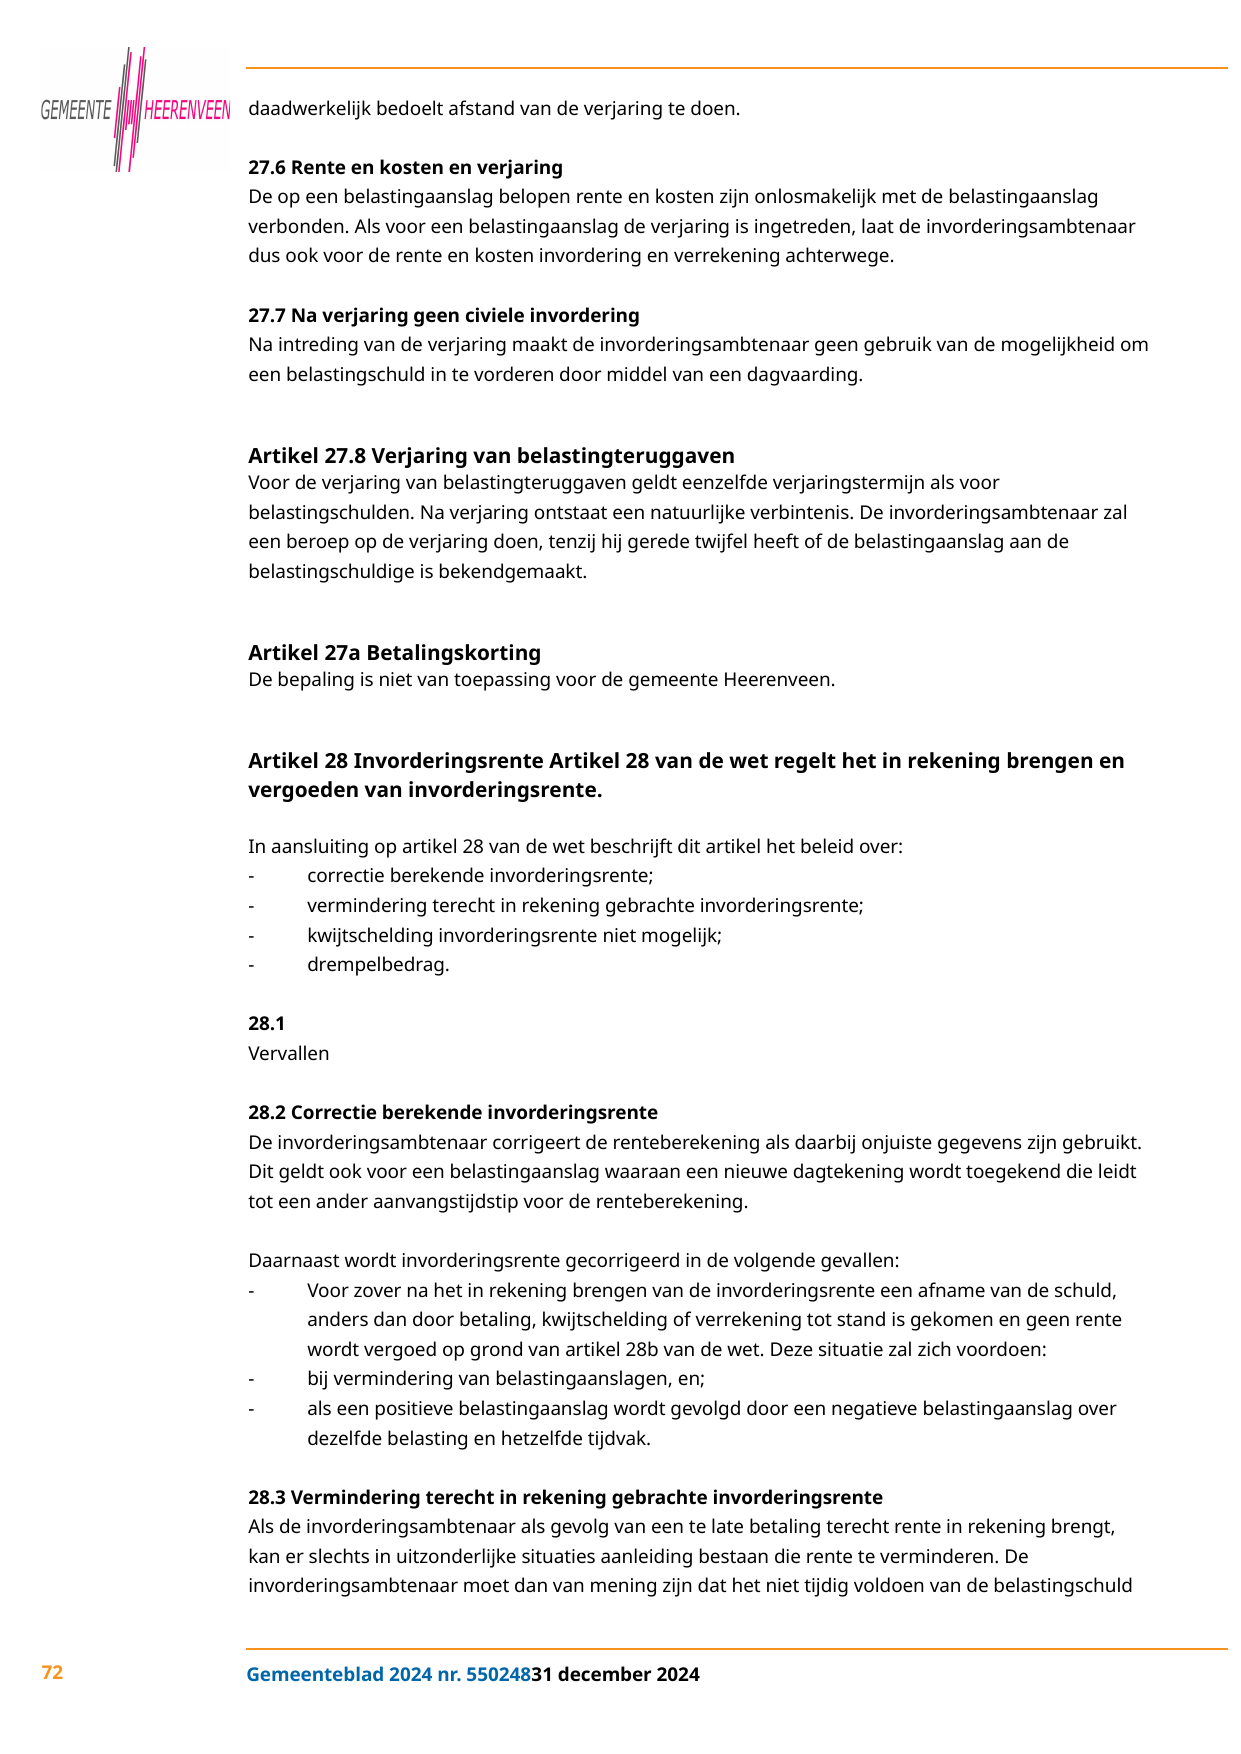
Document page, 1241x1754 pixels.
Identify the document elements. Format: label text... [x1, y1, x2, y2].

list kwijtschelding invorderingsrente niet mogelijk; [248, 922, 1152, 948]
text Na intreding van de verjaring maakt de invorderingsambtenaar geen gebruik van de mogelijkheid om een belastingschuld in te vorderen door middel van een dagvaarding. [248, 331, 1152, 387]
text Als de invorderingsambtenaar als gevolg van een te late betaling terecht rente in rekening brengt, kan er slechts in uitzonderlijke situaties aanleiding bestaan die rente te verminderen. De invorderingsambtenaar moet dan van mening zijn dat het niet tijdig voldoen van de belastingschuld [248, 1513, 1152, 1598]
text Vervallen [248, 1040, 1152, 1066]
text Artikel 27a Betalingskorting [248, 638, 1152, 667]
list vermindering terecht in rekening gebrachte invorderingsrente; [248, 892, 1152, 918]
text Daarnaast wordt invorderingsrente gecorrigeerd in de volgende gevallen: [248, 1247, 1152, 1273]
text 28.2 Correctie berekende invorderingsrente [248, 1099, 1152, 1125]
text 27.6 Rente en kosten en verjaring [248, 154, 1152, 180]
list drempelbedrag. [248, 951, 1152, 977]
text In aansluiting op artikel 28 van de wet beschrijft dit artikel het beleid over: [248, 833, 1152, 859]
list correctie berekende invorderingsrente; [248, 863, 1152, 888]
text 28.3 Vermindering terecht in rekening gebrachte invorderingsrente [248, 1484, 1152, 1510]
text De invorderingsambtenaar corrigeert de renteberekening als daarbij onjuiste gegevens zijn gebruikt. Dit geldt ook voor een belastingaanslag waaraan een nieuwe dagtekening wordt toegekend die leidt tot een ander aanvangstijdstip voor de renteberekening. [248, 1129, 1152, 1214]
text daadwerkelijk bedoelt afstand van de verjaring te doen. [248, 95, 1152, 121]
list bij vermindering van belastingaanslagen, en; [248, 1366, 1152, 1391]
text Artikel 27.8 Verjaring van belastingteruggaven [248, 441, 1152, 469]
text Artikel 28 Invorderingsrente Artikel 28 van de wet regelt het in rekening brengen en vergoeden van invorderingsrente. [248, 747, 1152, 803]
text 28.1 [248, 1011, 1152, 1036]
list als een positieve belastingaanslag wordt gevolgd door een negatieve belastingaanslag over dezelfde belasting en hetzelfde tijdvak. [248, 1395, 1152, 1451]
picture [41, 47, 231, 172]
text Voor de verjaring van belastingteruggaven geldt eenzelfde verjaringstermijn als voor belastingschulden. Na verjaring ontstaat een natuurlijke verbintenis. De invorderingsambtenaar zal een beroep op de verjaring doen, tenzij hij gerede twijfel heeft of de belastingaanslag aan de belastingschuldige is bekendgemaakt. [248, 469, 1152, 584]
text De bepaling is niet van toepassing voor de gemeente Heerenveen. [248, 667, 1152, 692]
list Voor zover na het in rekening brengen van de invorderingsrente een afname van de schuld, anders dan door betaling, kwijtschelding of verrekening tot stand is gekomen en geen rente wordt vergoed op grond van artikel 28b van de wet. Deze situatie zal zich voordoen: [248, 1277, 1152, 1362]
text De op een belastingaanslag belopen rente en kosten zijn onlosmakelijk met de belastingaanslag verbonden. Als voor een belastingaanslag de verjaring is ingetreden, laat de invorderingsambtenaar dus ook voor de rente en kosten invordering en verrekening achterwege. [248, 183, 1152, 268]
text 27.7 Na verjaring geen civiele invordering [248, 302, 1152, 328]
